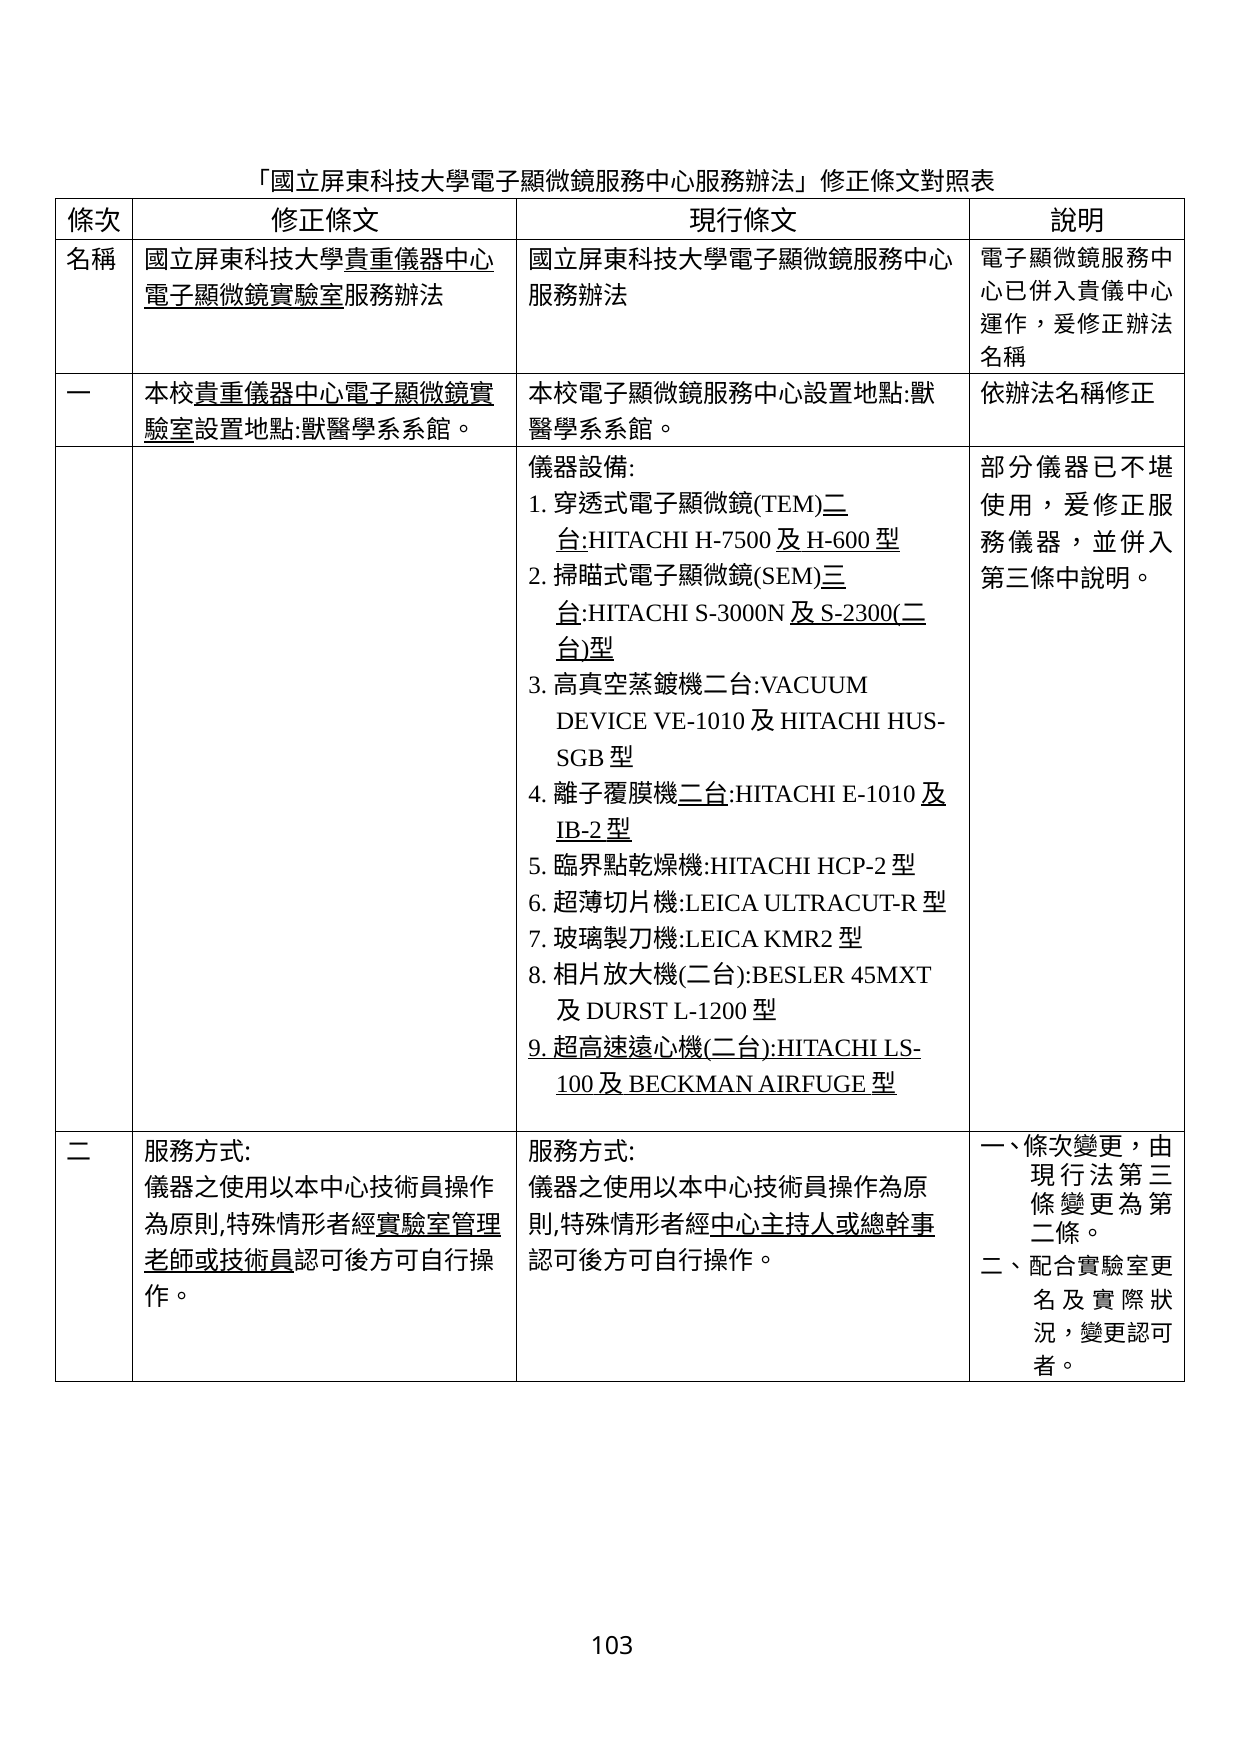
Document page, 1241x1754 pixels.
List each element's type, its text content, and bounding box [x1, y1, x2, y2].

table_cell 依辦法名稱修正 [970, 374, 1184, 446]
table_cell 電子顯微鏡服務中心已併入貴儀中心運作，爰修正辦法名稱 [970, 240, 1184, 372]
text 「國立屏東科技大學電子顯微鏡服務中心服務辦法」修正條文對照表 [118, 162, 1122, 198]
table_cell 國立屏東科技大學貴重儀器中心電子顯微鏡實驗室服務辦法 [133, 240, 516, 372]
table_cell 一、條次變更，由現行法第三條變更為第二條。 二、配合實驗室更名及實際狀況，變更認可者。 [970, 1132, 1184, 1381]
table_header 條次 [56, 199, 132, 238]
table_cell 服務方式: 儀器之使用以本中心技術員操作為原則,特殊情形者經實驗室管理老師或技術員認可後方可自行操作。 [133, 1132, 516, 1381]
table_cell 一 [56, 374, 132, 446]
table_header 現行條文 [517, 199, 969, 238]
table_cell 本校電子顯微鏡服務中心設置地點:獸醫學系系館。 [517, 374, 969, 446]
table_cell 二 [56, 1132, 132, 1381]
table_cell [56, 447, 132, 1131]
table_cell 儀器設備: 1. 穿透式電子顯微鏡(TEM)二台:HITACHI H-7500及H-600型 2. 掃瞄式電子顯微鏡(SEM)三台:HITACHI S-3000N及S-2300(二台)型 3. 高真空蒸鍍機二台:VACUUM DEVICE VE-1010及HITACHI HUS-SGB型 4. 離子覆膜機二台:HITACHI E-1010及IB-2型 5. 臨界點乾燥機:HITACHI HCP-2型 6. 超薄切片機:LEICA ULTRACUT-R型 7. 玻璃製刀機:LEICA KMR2型 8. 相片放大機(二台):BESLER 45MXT及DURST L-1200型 9. 超高速遠心機(二台):HITACHI LS-100及BECKMAN AIRFUGE型 [517, 447, 969, 1131]
table_cell 名稱 [56, 240, 132, 372]
table_cell 國立屏東科技大學電子顯微鏡服務中心服務辦法 [517, 240, 969, 372]
table_header 說明 [970, 199, 1184, 238]
table_cell 部分儀器已不堪使用，爰修正服務儀器，並併入第三條中說明。 [970, 447, 1184, 1131]
table_header 修正條文 [133, 199, 516, 238]
table_cell 本校貴重儀器中心電子顯微鏡實驗室設置地點:獸醫學系系館。 [133, 374, 516, 446]
table_cell 服務方式: 儀器之使用以本中心技術員操作為原則,特殊情形者經中心主持人或總幹事認可後方可自行操作。 [517, 1132, 969, 1381]
table_cell [133, 447, 516, 1131]
